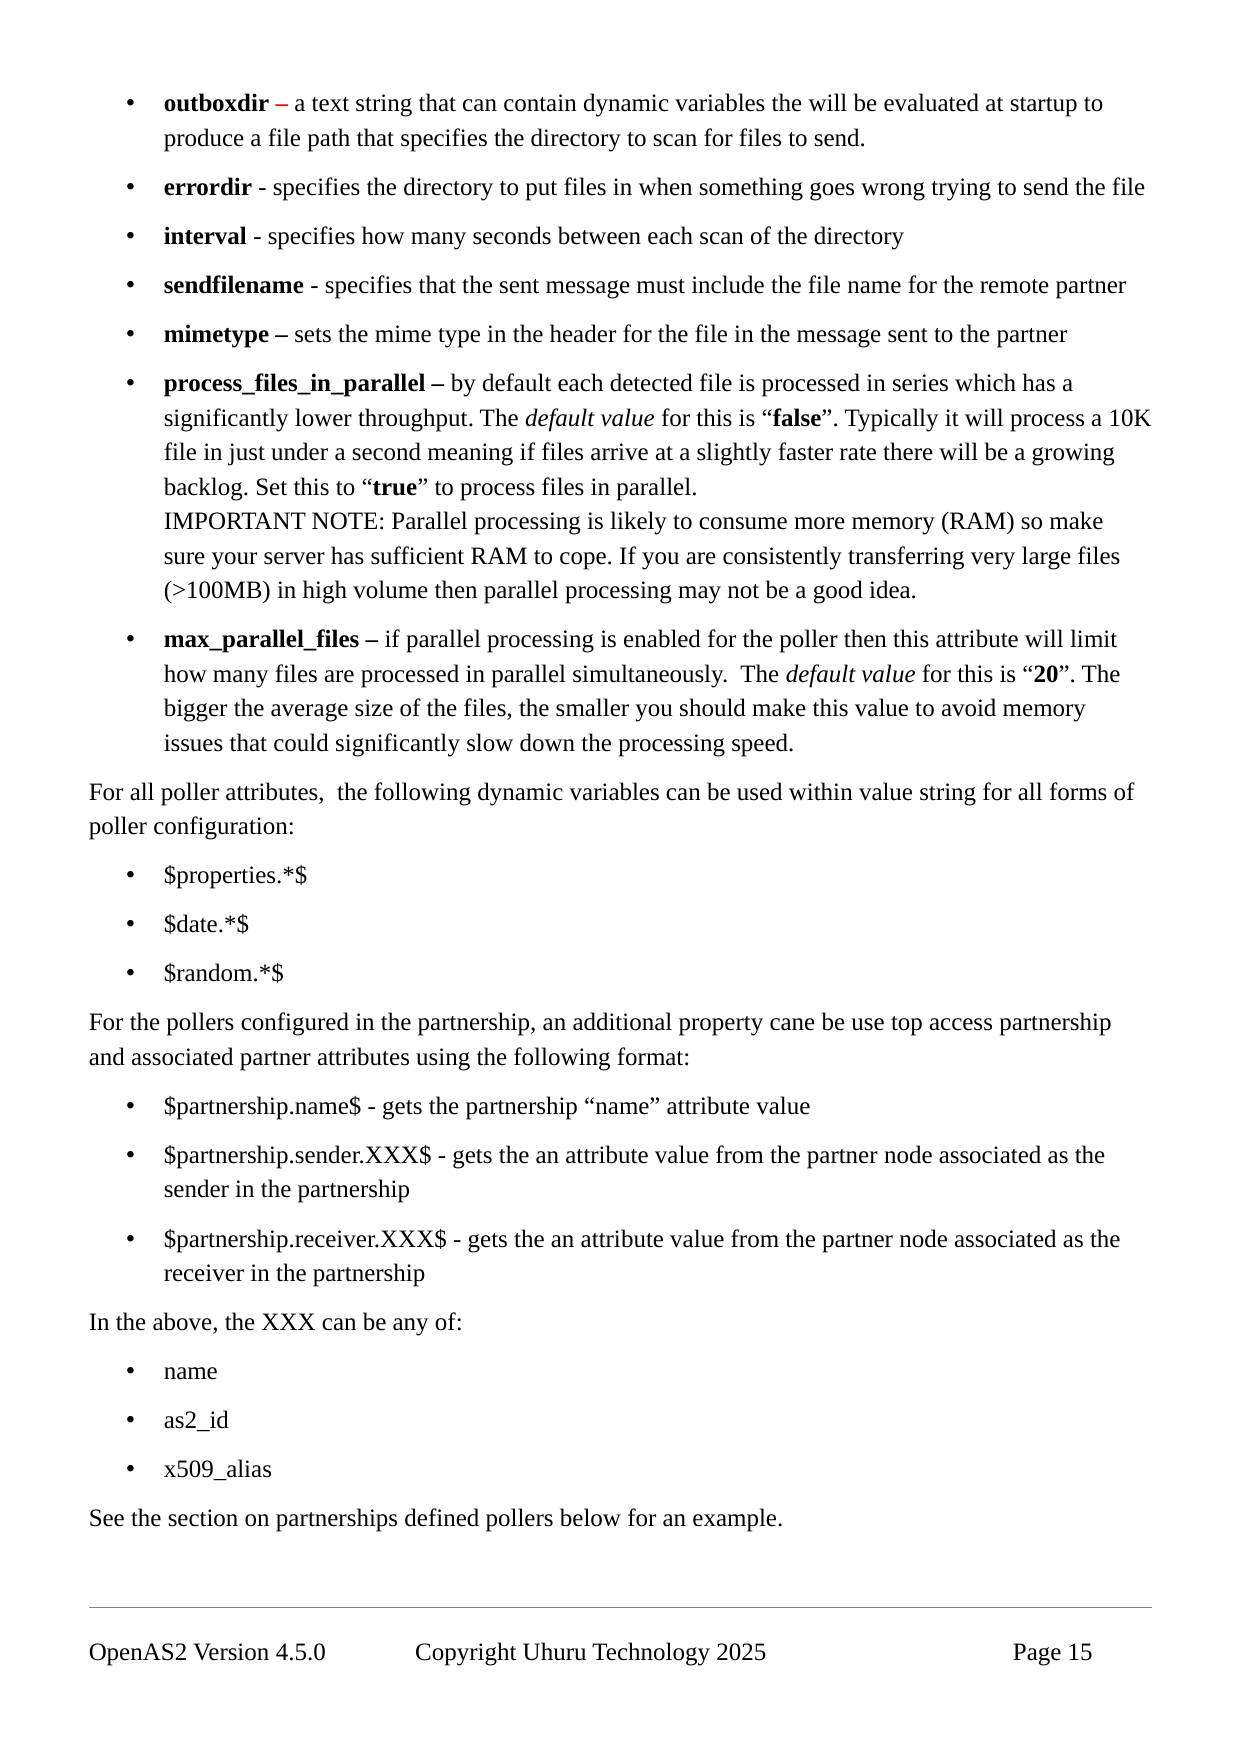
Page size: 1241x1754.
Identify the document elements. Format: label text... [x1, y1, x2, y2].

list outboxdir – a text string that can contain dynamic variables the will be evaluated at startup to produce a file path that specifies the directory to scan for files to send. [126, 88, 1152, 152]
list process_files_in_parallel – by default each detected file is processed in series which has a significantly lower throughput. The default value for this is “false”. Typically it will process a 10K file in just under a second meaning if files arrive at a slightly faster rate there will be a growing backlog. Set this to “true” to process files in parallel. IMPORTANT NOTE: Parallel processing is likely to consume more memory (RAM) so make sure your server has sufficient RAM to cope. If you are consistently transferring very large files (>100MB) in high volume then parallel processing may not be a good idea. [126, 368, 1152, 604]
list sendfilename - specifies that the sent message must include the file name for the remote partner [126, 270, 1152, 299]
list $date.*$ [126, 909, 1152, 938]
text In the above, the XXX can be any of: [88, 1307, 1152, 1336]
text For all poller attributes, the following dynamic variables can be used within value string for all forms of poller configuration: [88, 777, 1152, 840]
list $partnership.receiver.XXX$ - gets the an attribute value from the partner node associated as the receiver in the partnership [126, 1224, 1152, 1287]
list mimetype – sets the mime type in the header for the file in the message sent to the partner [126, 319, 1152, 348]
list interval - specifies how many seconds between each scan of the directory [126, 221, 1152, 250]
list max_parallel_files – if parallel processing is enabled for the poller then this attribute will limit how many files are processed in parallel simultaneously. The default value for this is “20”. The bigger the average size of the files, the smaller you should make this value to avoid memory issues that could significantly slow down the processing speed. [126, 624, 1152, 756]
list as2_id [126, 1405, 1152, 1434]
list $partnership.sender.XXX$ - gets the an attribute value from the partner node associated as the sender in the partnership [126, 1140, 1152, 1203]
text For the pollers configured in the partnership, an additional property cane be use top access partnership and associated partner attributes using the following format: [88, 1007, 1152, 1071]
list x509_alias [126, 1454, 1152, 1483]
list name [126, 1356, 1152, 1385]
list $partnership.name$ - gets the partnership “name” attribute value [126, 1091, 1152, 1120]
list $properties.*$ [126, 860, 1152, 889]
list $random.*$ [126, 958, 1152, 987]
list errordir - specifies the directory to put files in when something goes wrong trying to send the file [126, 172, 1152, 201]
text See the section on partnerships defined pollers below for an example. [88, 1503, 1152, 1532]
